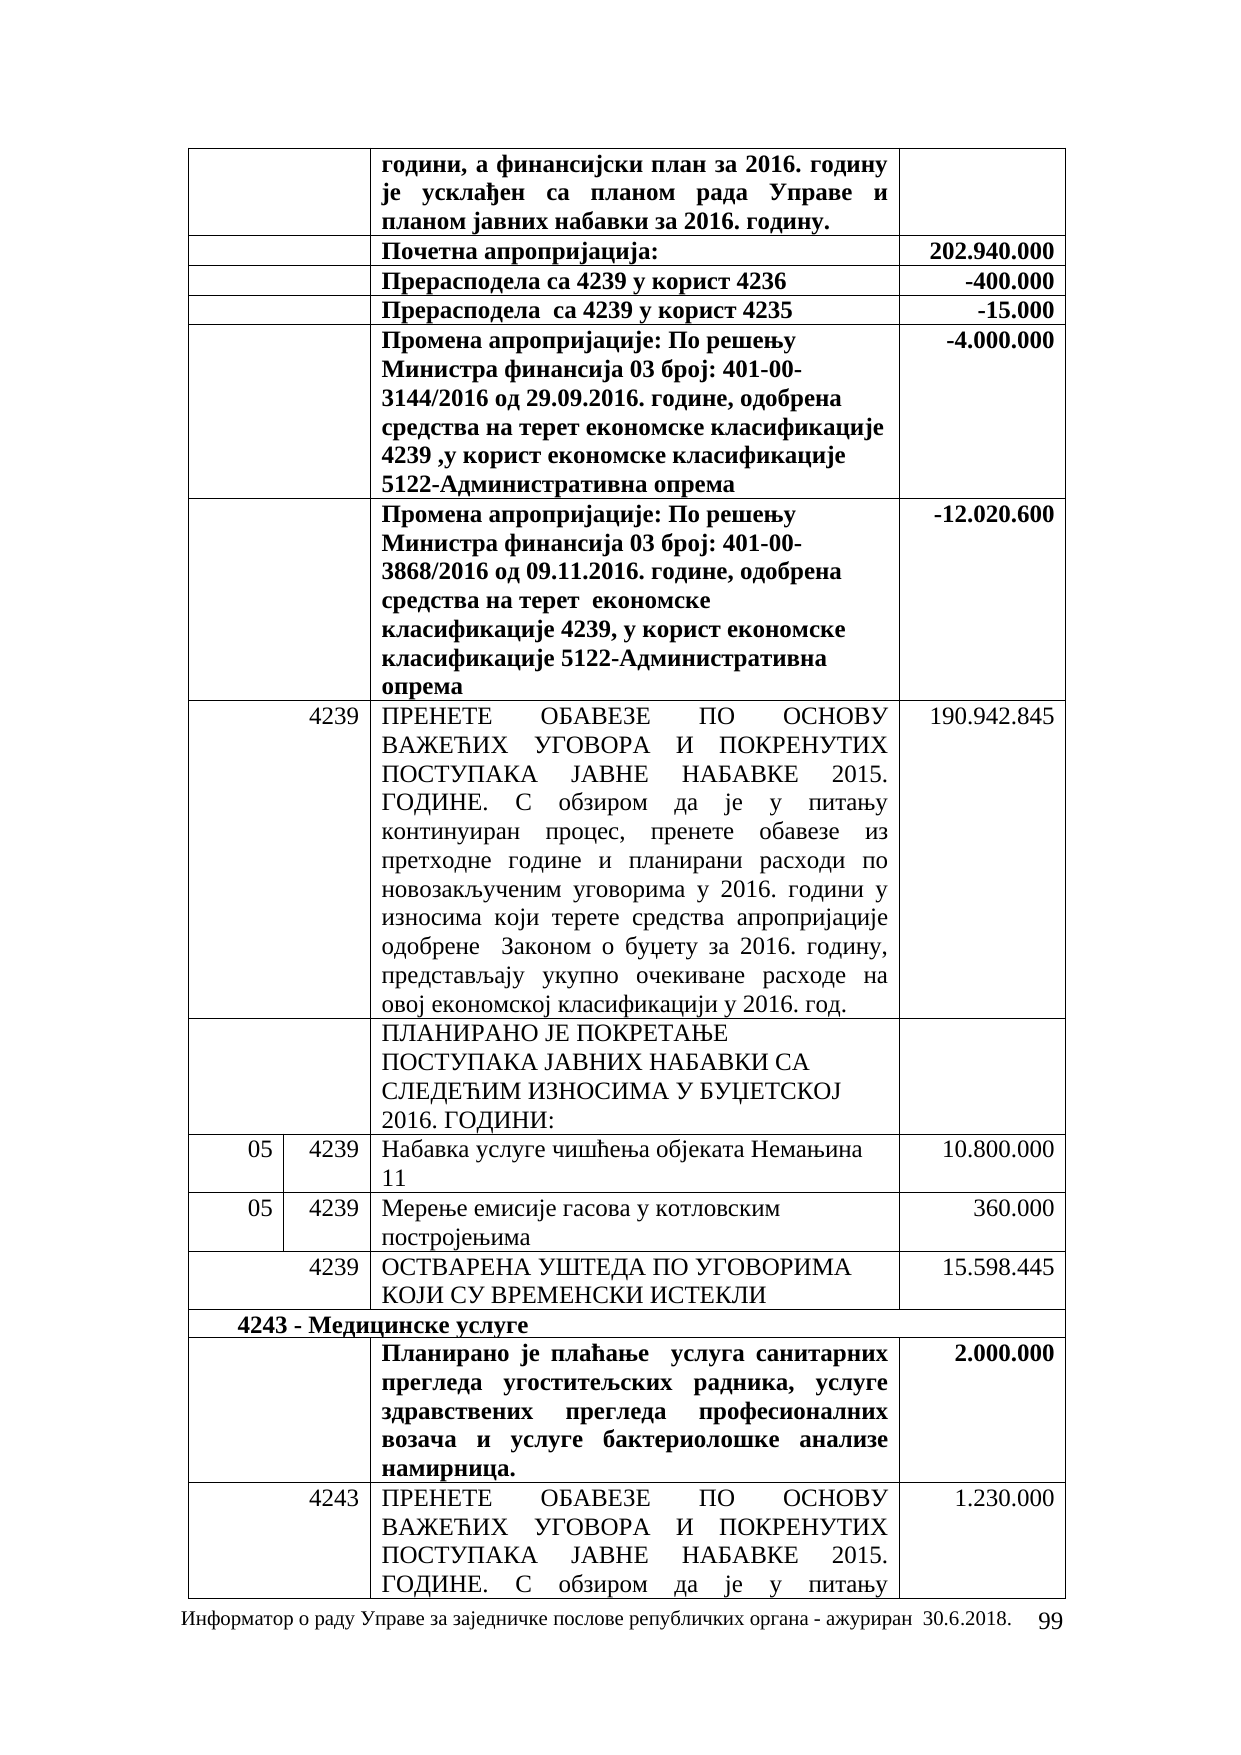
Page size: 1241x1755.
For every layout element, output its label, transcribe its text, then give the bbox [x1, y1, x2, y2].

table_cell Почетна апропријација: [371, 236, 899, 265]
table_cell ПЛАНИРАНО ЈЕ ПОКРЕТАЊЕ ПОСТУПАКА ЈАВНИХ НАБАВКИ СА СЛЕДЕЋИМ ИЗНОСИМА У БУЏЕТСКОЈ 2016. ГОДИНИ: [371, 1019, 899, 1133]
table_cell 15.598.445 [900, 1252, 1065, 1309]
table_cell [189, 296, 370, 324]
table_cell 4239 [189, 1252, 370, 1309]
table_cell Прерасподела са 4239 у корист 4236 [371, 266, 899, 294]
table_cell [900, 149, 1065, 235]
table_cell 190.942.845 [900, 701, 1065, 1017]
table_cell 360.000 [900, 1193, 1065, 1251]
table_cell [189, 325, 370, 498]
table_cell Прерасподела са 4239 у корист 4235 [371, 296, 899, 324]
table_cell -12.020.600 [900, 499, 1065, 700]
table_cell [189, 236, 370, 265]
table_cell ПРЕНЕТЕ ОБАВЕЗЕ ПО ОСНОВУ ВАЖЕЋИХ УГОВОРА И ПОКРЕНУТИХ ПОСТУПАКА ЈАВНЕ НАБАВКЕ 2015. ГОДИНЕ. С обзиром да је у питању [371, 1483, 899, 1598]
table_cell 202.940.000 [900, 236, 1065, 265]
table_cell 4239 [189, 701, 370, 1017]
table_cell 1.230.000 [900, 1483, 1065, 1598]
table_cell Планирано је плаћање услуга санитарних прегледа угоститељских радника, услуге здравствених прегледа професионалних возача и услуге бактериолошке анализе намирница. [371, 1338, 899, 1482]
table_cell Набавка услуге чишћења објеката Немањина 11 [371, 1135, 899, 1192]
table_cell Мерење емисије гасова у котловским постројењима [371, 1193, 899, 1251]
table_cell 10.800.000 [900, 1135, 1065, 1192]
table_cell Промена апропријације: По решењу Министра финансија 03 број: 401-00-3868/2016 од 09.11.2016. године, одобрена средства на терет економске класификације 4239, у корист економске класификације 5122-Административна опрема [371, 499, 899, 700]
table_cell [189, 1338, 370, 1482]
table_cell 05 [189, 1135, 283, 1192]
table_cell 05 [189, 1193, 283, 1251]
table_cell [189, 1019, 370, 1133]
table_cell ПРЕНЕТЕ ОБАВЕЗЕ ПО ОСНОВУ ВАЖЕЋИХ УГОВОРА И ПОКРЕНУТИХ ПОСТУПАКА ЈАВНЕ НАБАВКЕ 2015. ГОДИНЕ. С обзиром да је у питању континуиран процес, пренете обавезе из претходне године и планирани расходи по новозакљученим уговорима у 2016. години у износима који терете средства апропријације одобрене Законом о буџету за 2016. годину, представљају укупно очекиване расходе на овој економској класификацији у 2016. год. [371, 701, 899, 1017]
table_cell [900, 1019, 1065, 1133]
table_cell [189, 266, 370, 294]
table_cell 2.000.000 [900, 1338, 1065, 1482]
table_cell -15.000 [900, 296, 1065, 324]
table_cell [189, 499, 370, 700]
table_cell 4239 [284, 1193, 370, 1251]
table_cell -400.000 [900, 266, 1065, 294]
table_cell ОСТВАРЕНА УШТЕДА ПО УГОВОРИМА КОЈИ СУ ВРЕМЕНСКИ ИСТЕКЛИ [371, 1252, 899, 1309]
table_cell 4243 - Медицинске услуге [189, 1310, 1065, 1337]
table_cell -4.000.000 [900, 325, 1065, 498]
table_cell 4243 [189, 1483, 370, 1598]
table_cell Промена апропријације: По решењу Министра финансија 03 број: 401-00-3144/2016 од 29.09.2016. године, одобрена средства на терет економске класификације 4239 ,у корист економске класификације 5122-Административна опрема [371, 325, 899, 498]
table_cell 4239 [284, 1135, 370, 1192]
table_cell години, а финансијски план за 2016. годину је усклађен са планом рада Управе и планом јавних набавки за 2016. годину. [371, 149, 899, 235]
table_cell [189, 149, 370, 235]
